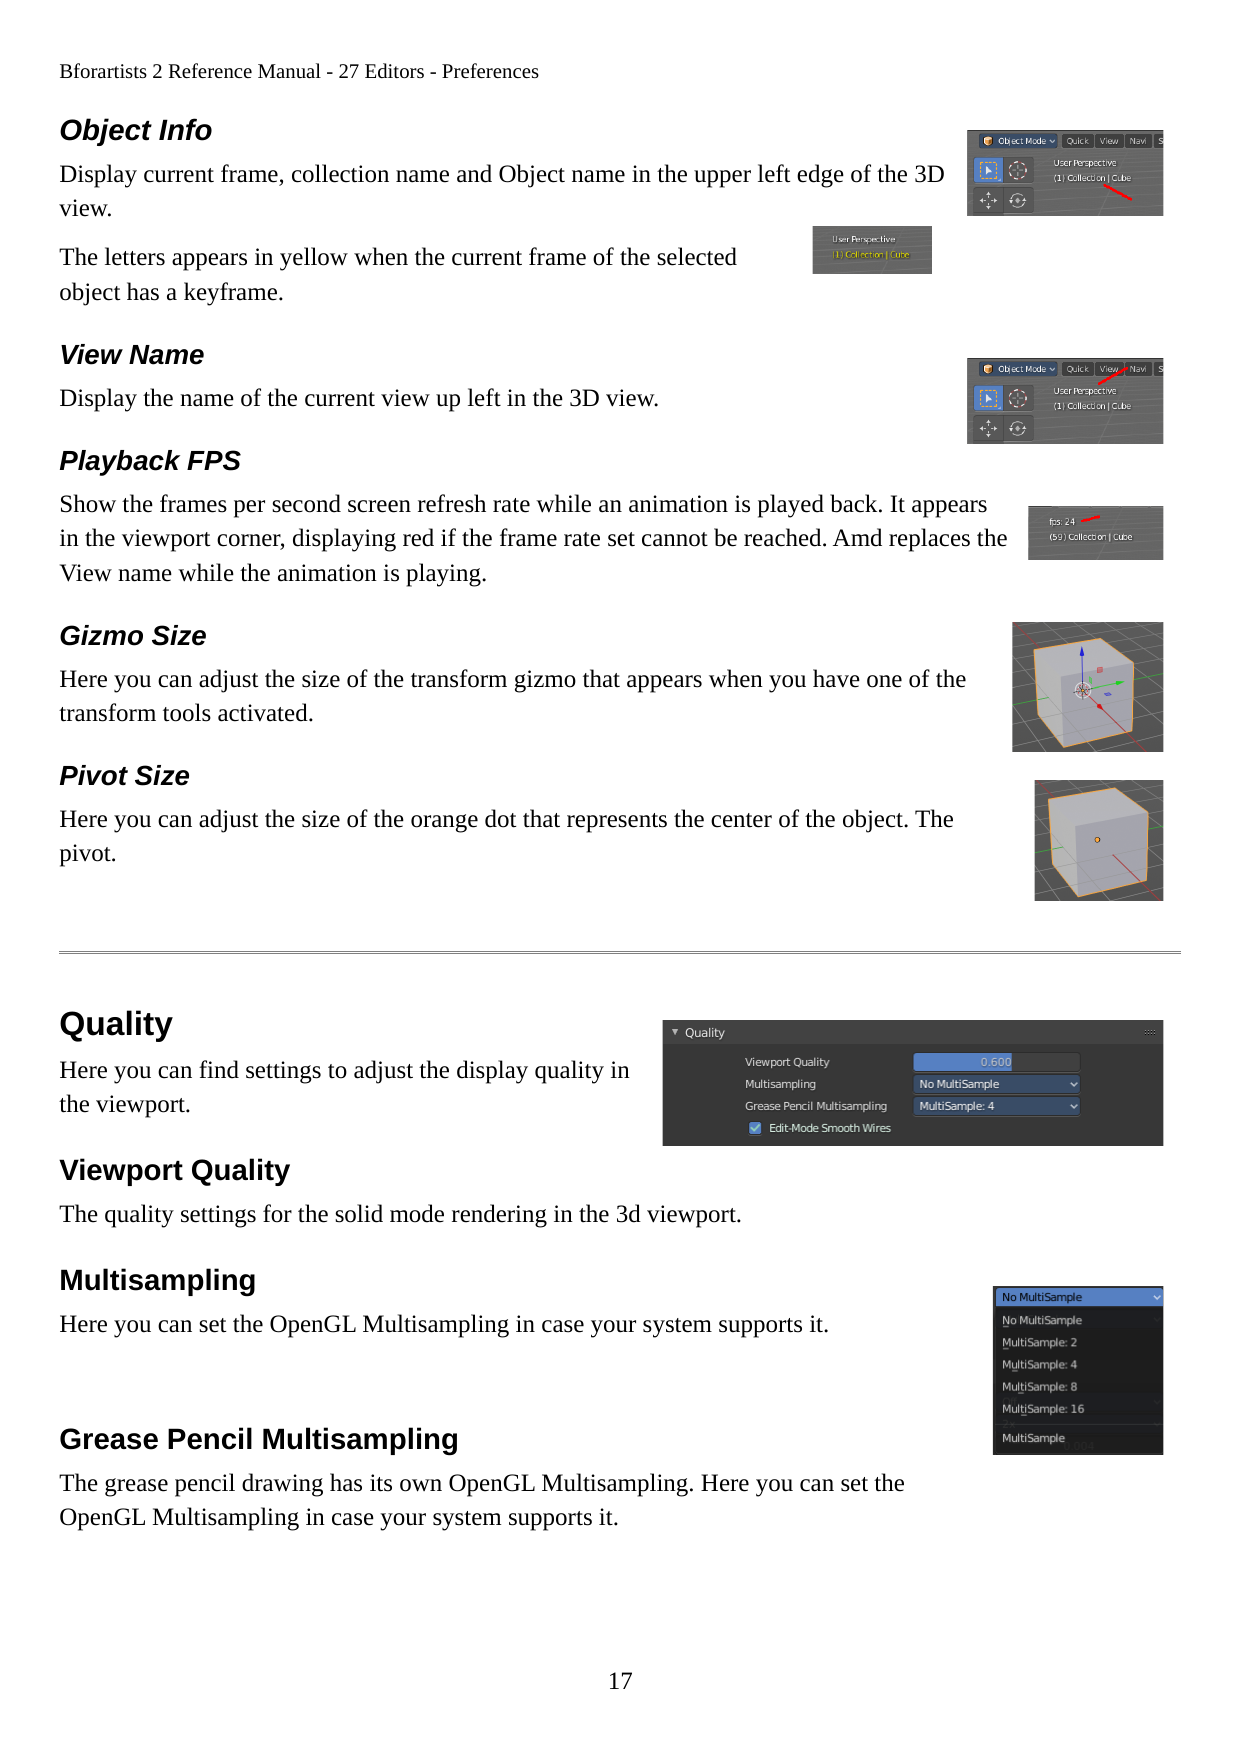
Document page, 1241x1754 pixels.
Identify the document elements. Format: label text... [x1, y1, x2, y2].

subtitle Playback FPS [59, 444, 1181, 476]
subtitle Viewport Quality [59, 1153, 1181, 1187]
picture [1034, 780, 1164, 901]
picture [992, 1286, 1164, 1455]
subtitle Quality [59, 1004, 1181, 1042]
picture [1012, 622, 1164, 752]
subtitle Grease Pencil Multisampling [59, 1422, 1181, 1456]
subtitle Pivot Size [59, 760, 1181, 792]
picture [1028, 506, 1164, 560]
text Display the name of the current view up left in the 3D view. [59, 383, 967, 412]
text Here you can set the OpenGL Multisampling in case your system supports it. [59, 1309, 992, 1338]
text The letters appears in yellow when the current frame of the selected object has a keyframe. [59, 242, 1181, 306]
text Here you can adjust the size of the transform gizmo that appears when you have one of the transform tools activated. [59, 664, 1012, 727]
picture [662, 1020, 1164, 1146]
text Here you can find settings to adjust the display quality in the viewport. [59, 1055, 662, 1118]
subtitle Gizmo Size [59, 619, 1181, 651]
subtitle View Name [59, 338, 1181, 370]
picture [967, 358, 1164, 444]
text Here you can adjust the size of the orange dot that represents the center of the object. The pivot. [59, 804, 1034, 867]
picture [812, 226, 932, 274]
subtitle Multisampling [59, 1263, 1181, 1297]
text The grease pencil drawing has its own OpenGL Multisampling. Here you can set the OpenGL Multisampling in case your system supports it. [59, 1468, 1181, 1531]
text The quality settings for the solid mode rendering in the 3d viewport. [59, 1199, 1181, 1228]
subtitle Object Info [59, 113, 1181, 146]
text Show the frames per second screen refresh rate while an animation is played back. It appears in the viewport corner, displaying red if the frame rate set cannot be reached. Amd replaces the View name while the animation is playing. [59, 489, 1181, 586]
text Display current frame, collection name and Object name in the upper left edge of the 3D view. [59, 159, 1181, 222]
picture [967, 130, 1164, 216]
